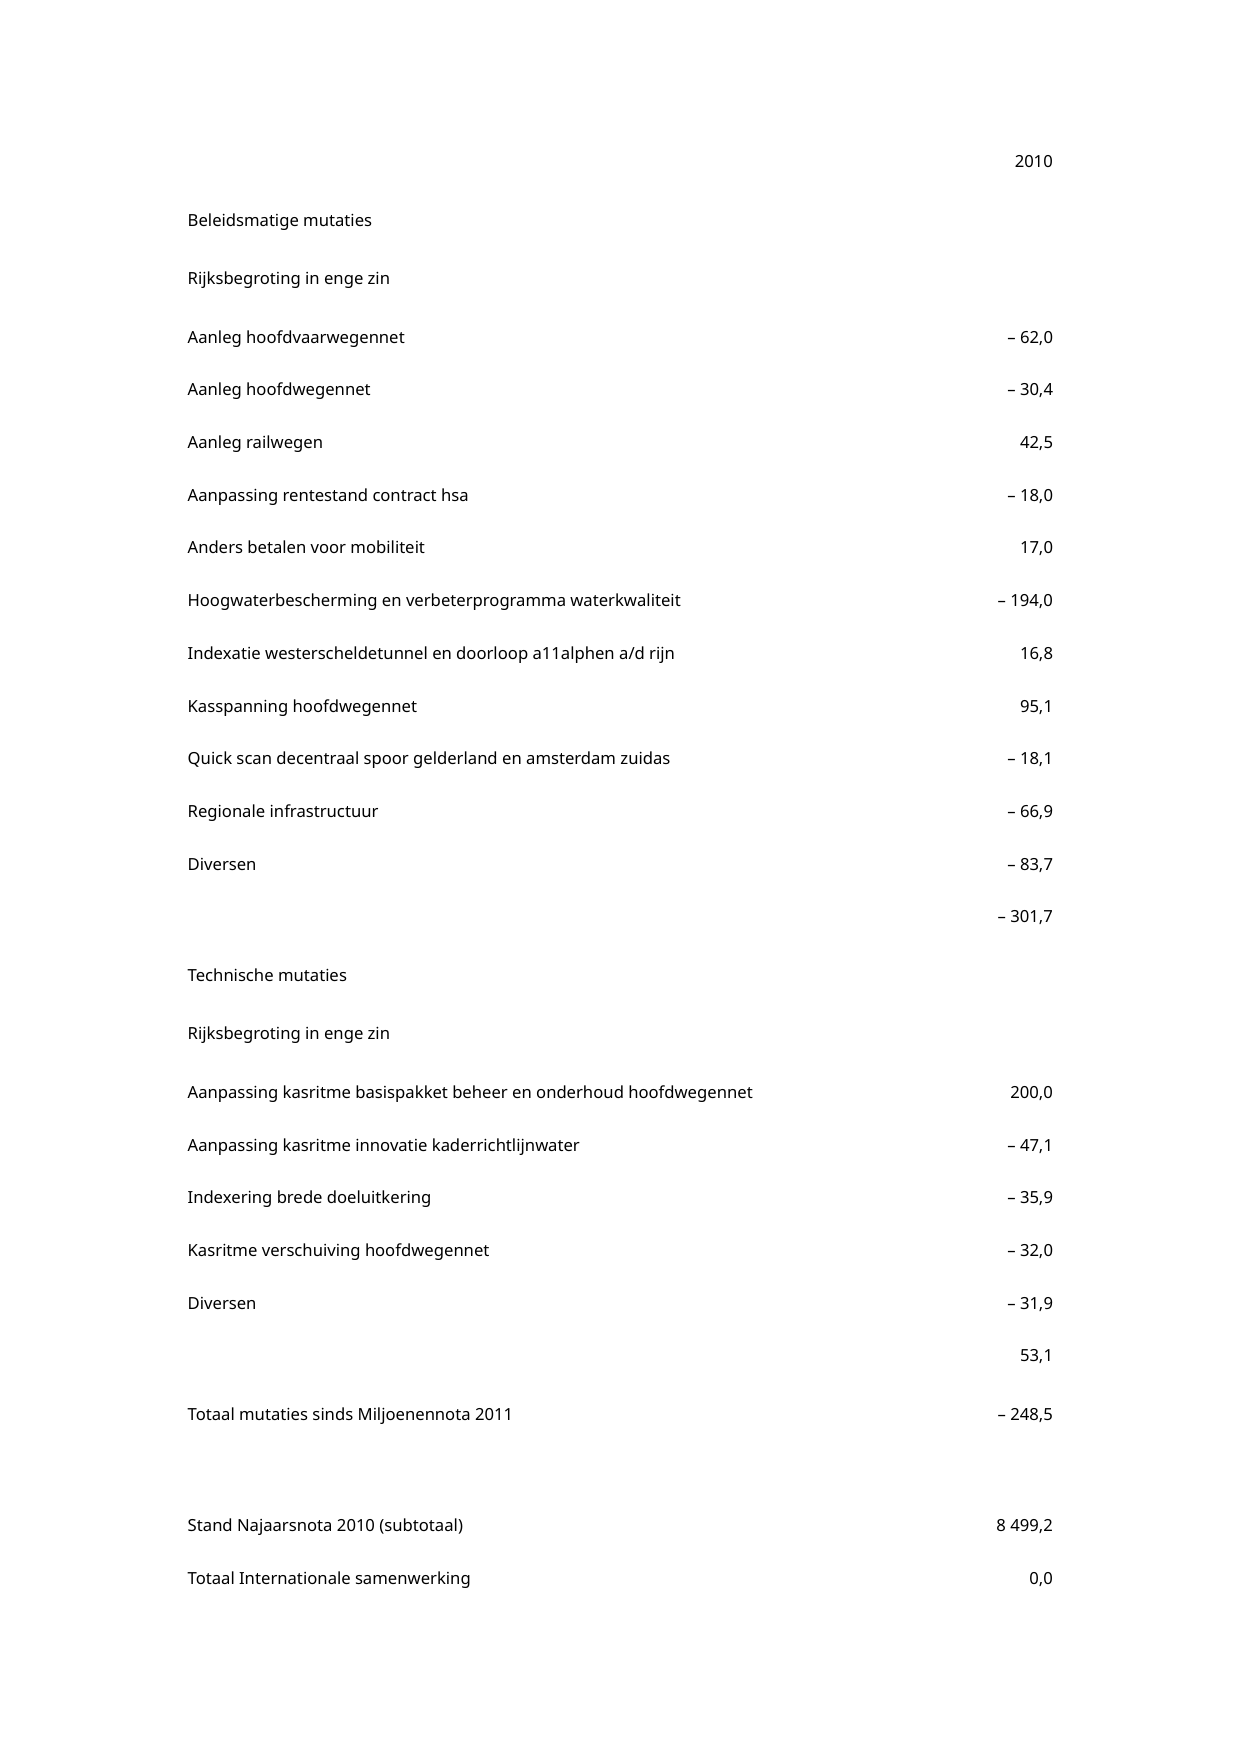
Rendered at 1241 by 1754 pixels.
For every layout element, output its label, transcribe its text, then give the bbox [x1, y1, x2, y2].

table_cell Aanpassing kasritme basispakket beheer en onderhoud hoofdwegennet [188, 1080, 879, 1133]
table_cell [880, 1455, 1053, 1513]
table_cell Aanleg railwegen [188, 431, 879, 483]
table_header 2010 [880, 150, 1053, 208]
table_cell Indexatie westerscheldetunnel en doorloop a11alphen a/d rijn [188, 642, 879, 694]
table_cell [880, 209, 1053, 267]
table_cell – 301,7 [880, 905, 1053, 963]
table_cell [188, 1455, 879, 1513]
table_cell 17,0 [880, 536, 1053, 589]
table_cell Aanpassing kasritme innovatie kaderrichtlijnwater [188, 1133, 879, 1186]
table_cell Aanleg hoofdwegennet [188, 378, 879, 431]
table_cell – 194,0 [880, 589, 1053, 642]
table_cell Kasspanning hoofdwegennet [188, 694, 879, 747]
table_cell [880, 267, 1053, 325]
table_cell Stand Najaarsnota 2010 (subtotaal) [188, 1514, 879, 1566]
table_cell Quick scan decentraal spoor gelderland en amsterdam zuidas [188, 747, 879, 800]
table_cell Regionale infrastructuur [188, 800, 879, 852]
table_cell Diversen [188, 1291, 879, 1344]
table_cell Beleidsmatige mutaties [188, 209, 879, 267]
table_cell 95,1 [880, 694, 1053, 747]
table_cell 200,0 [880, 1080, 1053, 1133]
table_cell – 32,0 [880, 1239, 1053, 1291]
table_cell [188, 1344, 879, 1402]
table_cell [880, 1022, 1053, 1080]
table_cell – 47,1 [880, 1133, 1053, 1186]
table_cell – 31,9 [880, 1291, 1053, 1344]
table_cell Technische mutaties [188, 964, 879, 1022]
table_cell 53,1 [880, 1344, 1053, 1402]
table_cell – 83,7 [880, 853, 1053, 905]
table_cell – 30,4 [880, 378, 1053, 431]
table_cell Anders betalen voor mobiliteit [188, 536, 879, 589]
table_cell Aanpassing rentestand contract hsa [188, 484, 879, 536]
table_cell Rijksbegroting in enge zin [188, 267, 879, 325]
table_header [188, 150, 879, 208]
table_cell Rijksbegroting in enge zin [188, 1022, 879, 1080]
table_cell 42,5 [880, 431, 1053, 483]
table_cell 16,8 [880, 642, 1053, 694]
table_cell – 248,5 [880, 1403, 1053, 1455]
table_cell – 62,0 [880, 325, 1053, 378]
table_cell – 35,9 [880, 1186, 1053, 1238]
table_cell Aanleg hoofdvaarwegennet [188, 325, 879, 378]
table_cell – 18,0 [880, 484, 1053, 536]
table_cell Totaal mutaties sinds Miljoenennota 2011 [188, 1403, 879, 1455]
table_cell Totaal Internationale samenwerking [188, 1566, 879, 1589]
table_cell 8 499,2 [880, 1514, 1053, 1566]
table_cell – 18,1 [880, 747, 1053, 800]
table_cell Kasritme verschuiving hoofdwegennet [188, 1239, 879, 1291]
table_cell [188, 905, 879, 963]
table_cell [880, 964, 1053, 1022]
table_cell 0,0 [880, 1566, 1053, 1589]
table_cell Indexering brede doeluitkering [188, 1186, 879, 1238]
table_cell Diversen [188, 853, 879, 905]
table_cell Hoogwaterbescherming en verbeterprogramma waterkwaliteit [188, 589, 879, 642]
table_cell – 66,9 [880, 800, 1053, 852]
